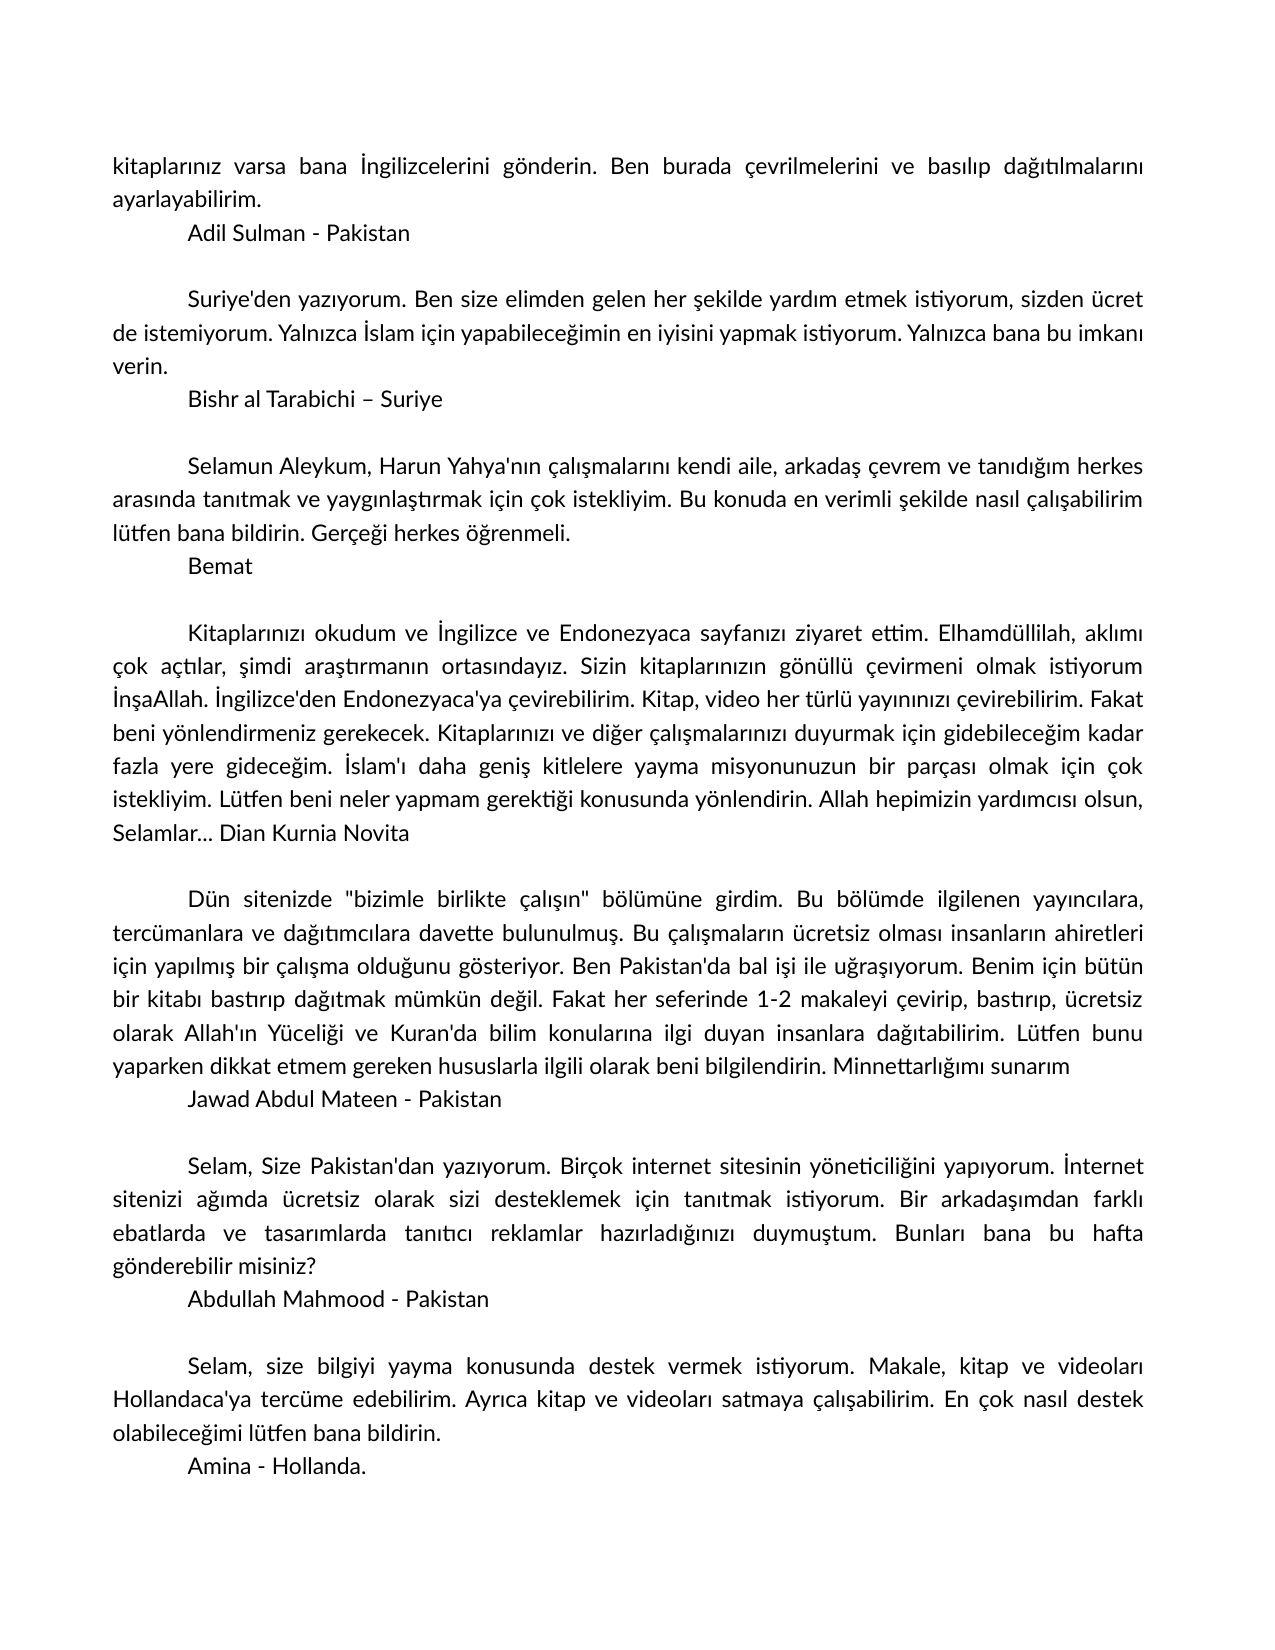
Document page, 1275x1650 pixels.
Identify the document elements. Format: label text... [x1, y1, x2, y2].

text Amina - Hollanda. [112, 1448, 1145, 1481]
text Suriye'den yazıyorum. Ben size elimden gelen her şekilde yardım etmek istiyorum, sizden ücret de istemiyorum. Yalnızca İslam için yapabileceğimin en iyisini yapmak istiyorum. Yalnızca bana bu imkanı verin. [112, 281, 1145, 381]
text Abdullah Mahmood - Pakistan [112, 1281, 1145, 1314]
text Selamun Aleykum, Harun Yahya'nın çalışmalarını kendi aile, arkadaş çevrem ve tanıdığım herkes arasında tanıtmak ve yaygınlaştırmak için çok istekliyim. Bu konuda en verimli şekilde nasıl çalışabilirim lütfen bana bildirin. Gerçeği herkes öğrenmeli. [112, 448, 1145, 548]
text Bemat [112, 548, 1145, 581]
text Jawad Abdul Mateen - Pakistan [112, 1081, 1145, 1114]
text Bishr al Tarabichi – Suriye [112, 381, 1145, 414]
text Kitaplarınızı okudum ve İngilizce ve Endonezyaca sayfanızı ziyaret ettim. Elhamdüllilah, aklımı çok açtılar, şimdi araştırmanın ortasındayız. Sizin kitaplarınızın gönüllü çevirmeni olmak istiyorum İnşaAllah. İngilizce'den Endonezyaca'ya çevirebilirim. Kitap, video her türlü yayınınızı çevirebilirim. Fakat beni yönlendirmeniz gerekecek. Kitaplarınızı ve diğer çalışmalarınızı duyurmak için gidebileceğim kadar fazla yere gideceğim. İslam'ı daha geniş kitlelere yayma misyonunuzun bir parçası olmak için çok istekliyim. Lütfen beni neler yapmam gerektiği konusunda yönlendirin. Allah hepimizin yardımcısı olsun, Selamlar... Dian Kurnia Novita [112, 614, 1145, 848]
text Adil Sulman - Pakistan [112, 214, 1145, 248]
text kitaplarınız varsa bana İngilizcelerini gönderin. Ben burada çevrilmelerini ve basılıp dağıtılmalarını ayarlayabilirim. [112, 148, 1145, 214]
text Selam, Size Pakistan'dan yazıyorum. Birçok internet sitesinin yöneticiliğini yapıyorum. İnternet sitenizi ağımda ücretsiz olarak sizi desteklemek için tanıtmak istiyorum. Bir arkadaşımdan farklı ebatlarda ve tasarımlarda tanıtıcı reklamlar hazırladığınızı duymuştum. Bunları bana bu hafta gönderebilir misiniz? [112, 1148, 1145, 1281]
text Dün sitenizde "bizimle birlikte çalışın" bölümüne girdim. Bu bölümde ilgilenen yayıncılara, tercümanlara ve dağıtımcılara davette bulunulmuş. Bu çalışmaların ücretsiz olması insanların ahiretleri için yapılmış bir çalışma olduğunu gösteriyor. Ben Pakistan'da bal işi ile uğraşıyorum. Benim için bütün bir kitabı bastırıp dağıtmak mümkün değil. Fakat her seferinde 1-2 makaleyi çevirip, bastırıp, ücretsiz olarak Allah'ın Yüceliği ve Kuran'da bilim konularına ilgi duyan insanlara dağıtabilirim. Lütfen bunu yaparken dikkat etmem gereken hususlarla ilgili olarak beni bilgilendirin. Minnettarlığımı sunarım [112, 881, 1145, 1081]
text Selam, size bilgiyi yayma konusunda destek vermek istiyorum. Makale, kitap ve videoları Hollandaca'ya tercüme edebilirim. Ayrıca kitap ve videoları satmaya çalışabilirim. En çok nasıl destek olabileceğimi lütfen bana bildirin. [112, 1348, 1145, 1448]
